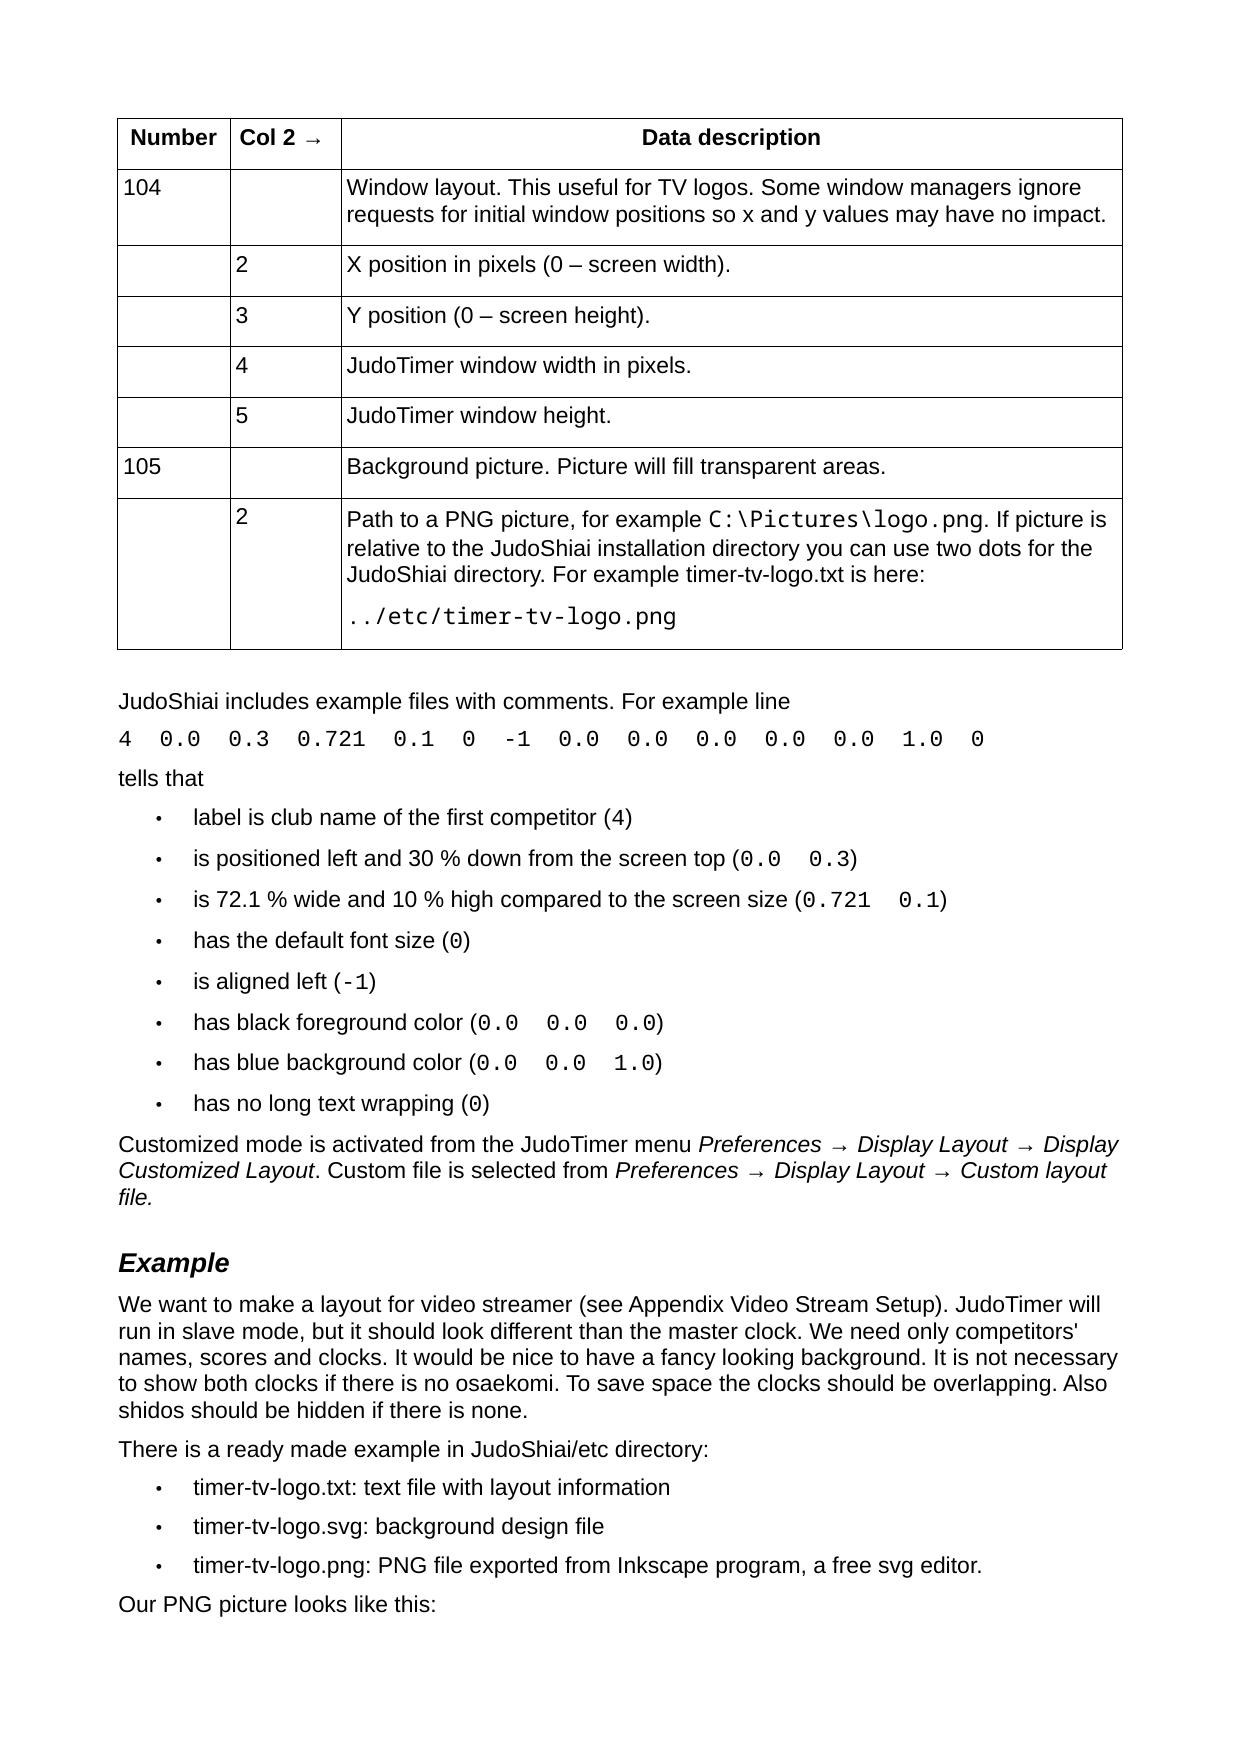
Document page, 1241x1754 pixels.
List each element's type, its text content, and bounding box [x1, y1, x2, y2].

table_cell [118, 499, 230, 649]
table_header Number [118, 119, 230, 168]
table_cell X position in pixels (0 – screen width). [342, 246, 1122, 296]
text There is a ready made example in JudoShiai/etc directory: [118, 1436, 1122, 1462]
table_cell 3 [231, 297, 341, 346]
text tells that [118, 765, 1122, 792]
list timer-tv-logo.svg: background design file [156, 1513, 1122, 1539]
text Customized mode is activated from the JudoTimer menu Preferences → Display Layout → Display Customized Layout. Custom file is selected from Preferences → Display Layout → Custom layout file. [118, 1131, 1122, 1210]
table_cell 4 [231, 347, 341, 397]
subtitle Example [118, 1247, 1122, 1279]
list has black foreground color (0.0 0.0 0.0) [156, 1008, 1122, 1037]
list has no long text wrapping (0) [156, 1090, 1122, 1118]
list timer-tv-logo.txt: text file with layout information [156, 1474, 1122, 1501]
table_cell [118, 297, 230, 346]
table_cell 2 [231, 246, 341, 296]
table_cell Y position (0 – screen height). [342, 297, 1122, 346]
list is 72.1 % wide and 10 % high compared to the screen size (0.721 0.1) [156, 886, 1122, 914]
table_cell Path to a PNG picture, for example C:\Pictures\logo.png. If picture is relative to the JudoShiai installation directory you can use two dots for the JudoShiai directory. For example timer-tv-logo.txt is here: ../etc/timer-tv-logo.png [342, 499, 1122, 649]
table_cell 5 [231, 398, 341, 447]
text 4 0.0 0.3 0.721 0.1 0 -1 0.0 0.0 0.0 0.0 0.0 1.0 0 [118, 727, 1122, 753]
table_cell JudoTimer window height. [342, 398, 1122, 447]
table_cell 105 [118, 448, 230, 497]
list label is club name of the first competitor (4) [156, 804, 1122, 833]
table_header Data description [342, 119, 1122, 168]
list is aligned left (-1) [156, 968, 1122, 996]
list is positioned left and 30 % down from the screen top (0.0 0.3) [156, 845, 1122, 873]
text JudoShiai includes example files with comments. For example line [118, 688, 1122, 714]
table_cell 104 [118, 170, 230, 245]
table_cell Background picture. Picture will fill transparent areas. [342, 448, 1122, 497]
table_cell [118, 347, 230, 397]
table_cell Window layout. This useful for TV logos. Some window managers ignore requests for initial window positions so x and y values may have no impact. [342, 170, 1122, 245]
table_cell [118, 398, 230, 447]
list has blue background color (0.0 0.0 1.0) [156, 1049, 1122, 1078]
table_cell [231, 170, 341, 245]
list timer-tv-logo.png: PNG file exported from Inkscape program, a free svg editor. [156, 1552, 1122, 1578]
list has the default font size (0) [156, 927, 1122, 955]
text We want to make a layout for video streamer (see Appendix Video Stream Setup). JudoTimer will run in slave mode, but it should look different than the master clock. We need only competitors' names, scores and clocks. It would be nice to have a fancy looking background. It is not necessary to show both clocks if there is no osaekomi. To save space the clocks should be overlapping. Also shidos should be hidden if there is none. [118, 1291, 1122, 1423]
table_cell 2 [231, 499, 341, 649]
table_cell [231, 448, 341, 497]
table_header Col 2 → [231, 119, 341, 168]
text Our PNG picture looks like this: [118, 1591, 1122, 1617]
table_cell JudoTimer window width in pixels. [342, 347, 1122, 397]
table_cell [118, 246, 230, 296]
